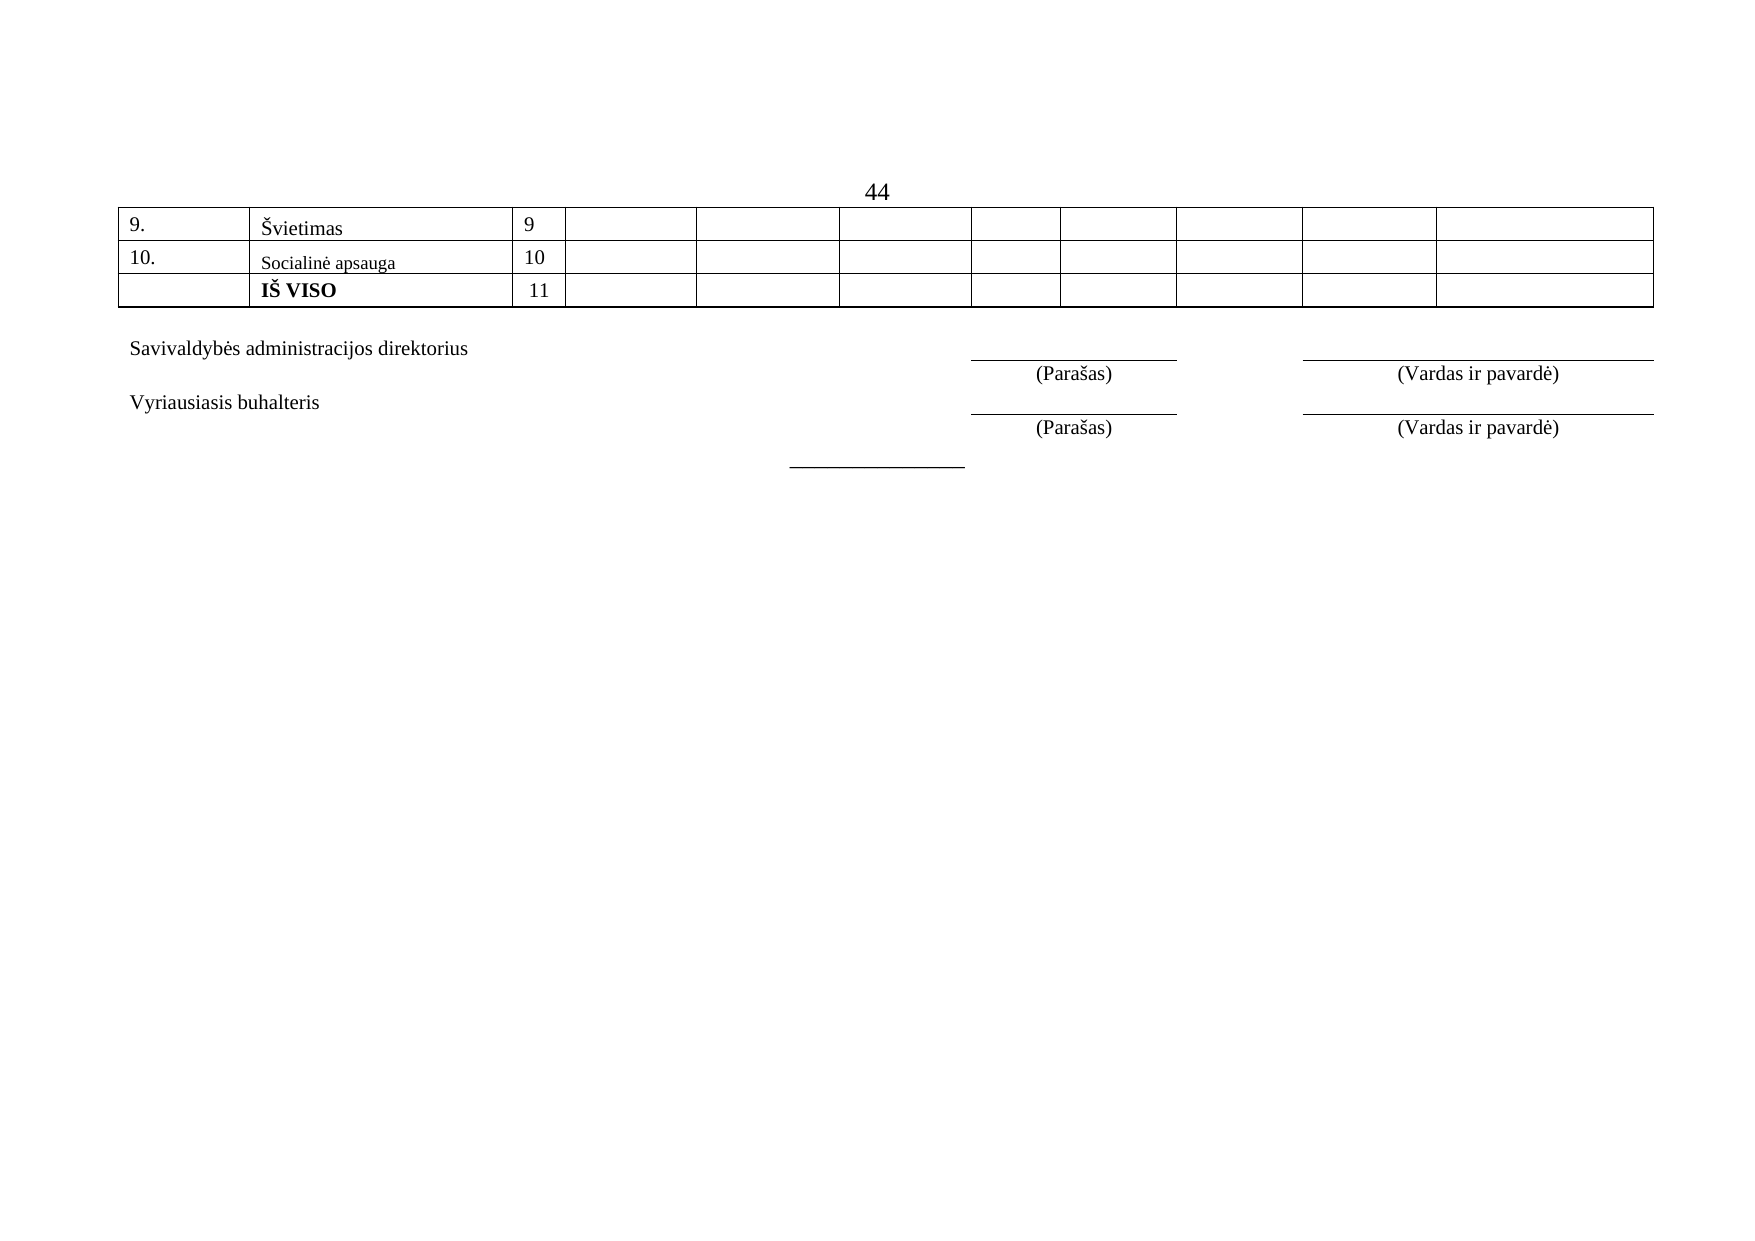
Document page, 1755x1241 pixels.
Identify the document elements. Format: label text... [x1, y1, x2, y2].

table_cell [840, 241, 971, 273]
table_cell [565, 308, 697, 333]
table_cell [1177, 333, 1303, 359]
table_cell [513, 360, 565, 388]
text ______________ [118, 442, 1636, 471]
table_cell [118, 414, 249, 442]
table_cell [1436, 388, 1654, 414]
table_cell Savivaldybės administracijos direktorius [118, 333, 697, 359]
table_cell [697, 360, 839, 388]
table_cell (Parašas) [971, 361, 1177, 388]
table_cell [1436, 333, 1654, 359]
table_cell [118, 308, 249, 333]
table_cell [1177, 414, 1303, 442]
table_cell [118, 360, 249, 388]
table_cell [840, 308, 971, 333]
table_cell 10. [119, 241, 249, 273]
table_cell [1303, 241, 1436, 273]
table_cell [697, 308, 839, 333]
table_cell [972, 274, 1060, 306]
table_cell 11 [513, 274, 565, 306]
table_cell [119, 274, 249, 306]
table_cell [697, 388, 839, 414]
table_cell (Parašas) [971, 415, 1177, 442]
table_cell [840, 388, 971, 414]
table_cell [513, 414, 565, 442]
table_cell [1177, 241, 1302, 273]
table_cell [1061, 241, 1176, 273]
table_cell [1303, 333, 1436, 359]
table_cell (Vardas ir pavardė) [1303, 415, 1654, 442]
table_cell [1303, 208, 1436, 240]
table_cell [566, 208, 696, 240]
table_cell Vyriausiasis buhalteris [118, 388, 697, 414]
table_cell [1437, 274, 1653, 306]
table_cell [1303, 274, 1436, 306]
table_cell [697, 274, 839, 306]
table_cell [971, 308, 1061, 333]
table_cell [697, 333, 839, 359]
table_cell [1303, 308, 1436, 333]
table_cell [840, 333, 971, 359]
table_cell [1061, 208, 1176, 240]
table_cell [1436, 308, 1654, 333]
table_cell [1177, 360, 1303, 388]
table_cell [1177, 274, 1302, 306]
table_cell [565, 360, 697, 388]
table_cell [250, 360, 513, 388]
table_cell [1061, 308, 1177, 333]
table_cell 10 [513, 241, 565, 273]
table_cell 9 [513, 208, 565, 240]
table_cell [971, 333, 1061, 359]
table_cell [565, 414, 697, 442]
table_cell [840, 360, 971, 388]
table_cell [971, 388, 1061, 414]
table_cell [840, 414, 971, 442]
table_cell 9. [119, 208, 249, 240]
table_cell Socialinė apsauga [250, 241, 512, 273]
table_cell [1177, 388, 1303, 414]
table_cell [250, 308, 513, 333]
table_cell [697, 414, 839, 442]
table_cell IŠ VISO [250, 274, 512, 306]
table_cell [1303, 388, 1436, 414]
table_cell (Vardas ir pavardė) [1303, 361, 1654, 388]
table_cell [1177, 308, 1303, 333]
table_cell [840, 208, 971, 240]
table_cell [1061, 333, 1177, 359]
table_cell [566, 274, 696, 306]
table_cell [1061, 274, 1176, 306]
table_cell [1177, 208, 1302, 240]
table_cell [1061, 388, 1177, 414]
table_cell [840, 274, 971, 306]
table_cell [513, 308, 565, 333]
table_cell [697, 241, 839, 273]
table_cell [1437, 208, 1653, 240]
table_cell [972, 241, 1060, 273]
table_cell [250, 414, 513, 442]
table_cell [697, 208, 839, 240]
table_cell [566, 241, 696, 273]
table_cell [972, 208, 1060, 240]
table_cell Švietimas [250, 208, 512, 240]
table_cell [1437, 241, 1653, 273]
